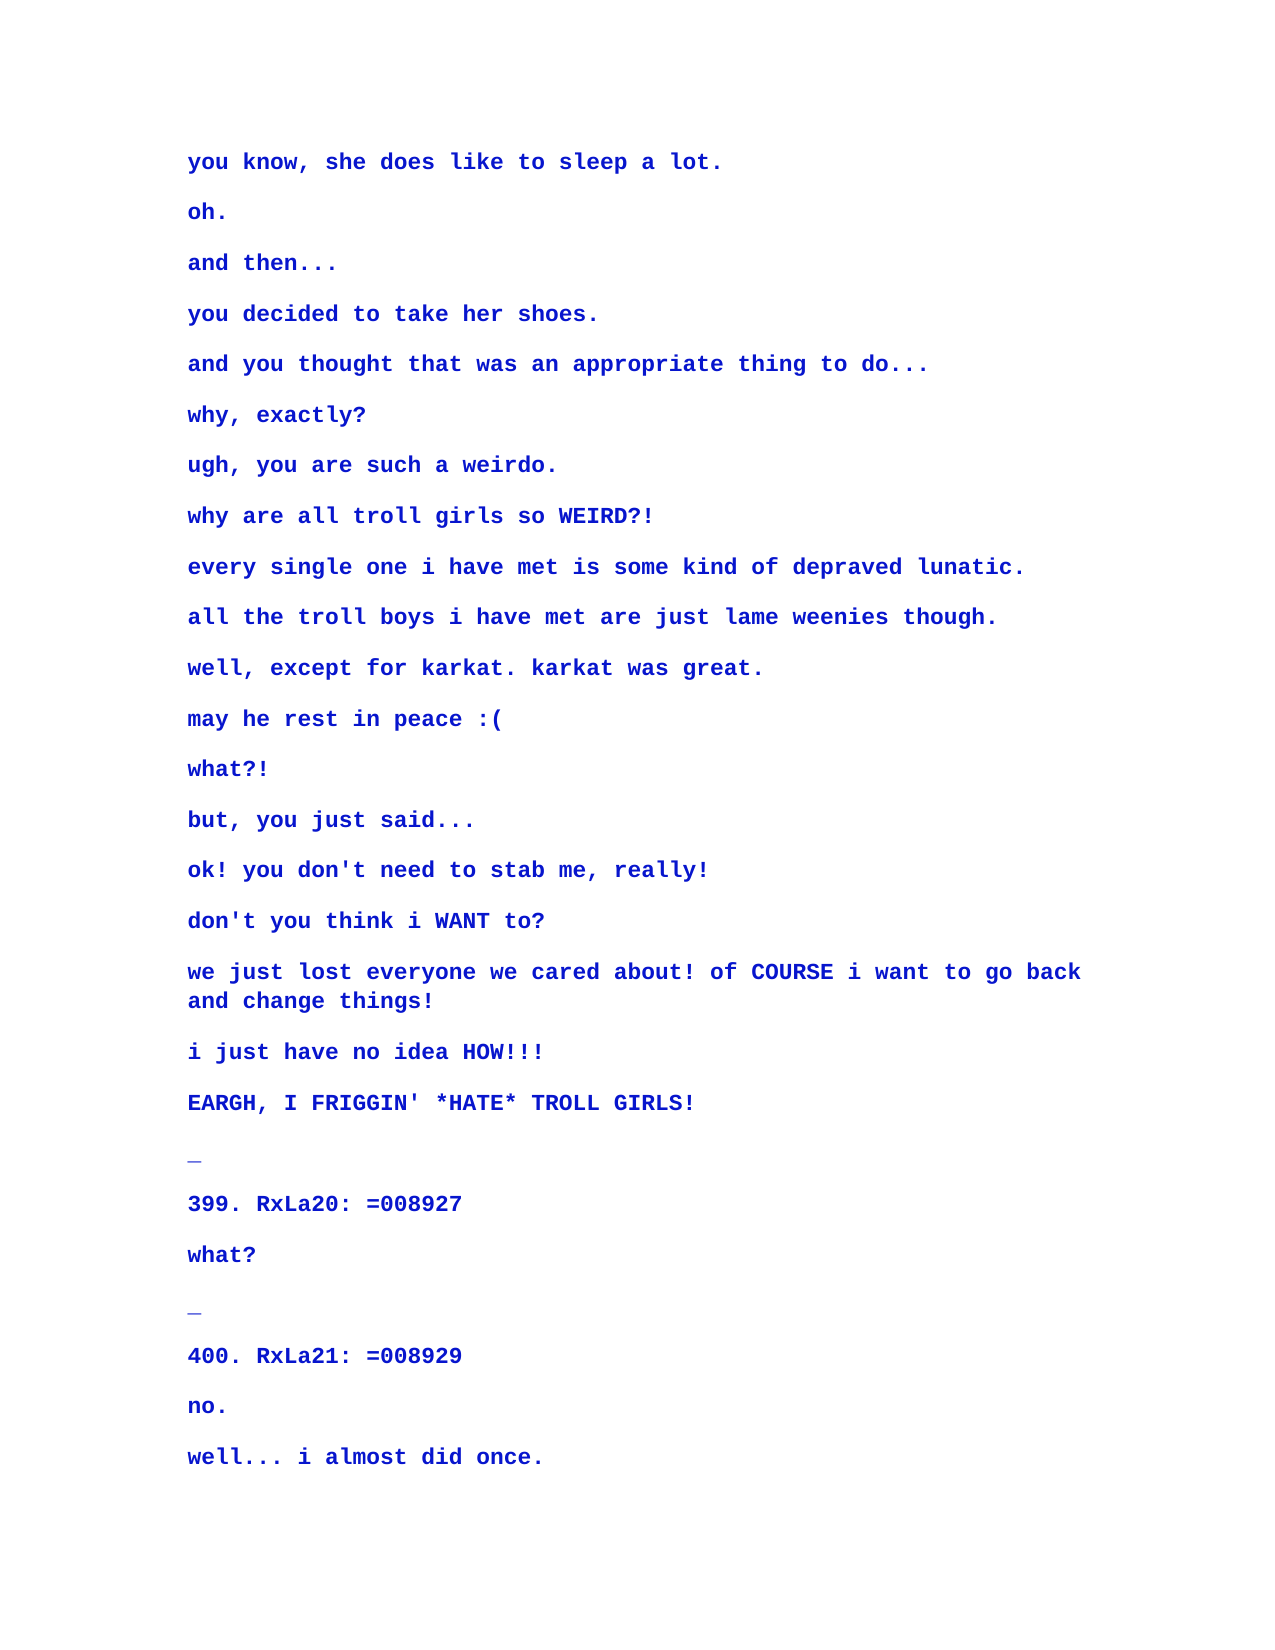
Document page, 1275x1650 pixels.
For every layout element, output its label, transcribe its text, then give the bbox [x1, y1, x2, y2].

text and you thought that was an appropriate thing to do... [187, 352, 1087, 378]
text what?! [187, 757, 1087, 783]
text you decided to take her shoes. [187, 302, 1087, 328]
text and then... [187, 251, 1087, 277]
text _ [187, 1142, 1087, 1168]
text 400. RxLa21: =008929 [187, 1344, 1087, 1370]
text ok! you don't need to stab me, really! [187, 859, 1087, 885]
text we just lost everyone we cared about! of COURSE i want to go back and change things! [187, 960, 1087, 1016]
text well, except for karkat. karkat was great. [187, 656, 1087, 682]
text you know, she does like to sleep a lot. [187, 150, 1087, 176]
text 399. RxLa20: =008927 [187, 1192, 1087, 1218]
text ugh, you are such a weirdo. [187, 454, 1087, 480]
text but, you just said... [187, 808, 1087, 834]
text what? [187, 1243, 1087, 1269]
text why, exactly? [187, 403, 1087, 429]
text EARGH, I FRIGGIN' *HATE* TROLL GIRLS! [187, 1091, 1087, 1117]
text don't you think i WANT to? [187, 909, 1087, 935]
text oh. [187, 201, 1087, 227]
text all the troll boys i have met are just lame weenies though. [187, 606, 1087, 632]
text i just have no idea HOW!!! [187, 1040, 1087, 1066]
text _ [187, 1293, 1087, 1319]
text may he rest in peace :( [187, 707, 1087, 733]
text every single one i have met is some kind of depraved lunatic. [187, 555, 1087, 581]
text why are all troll girls so WEIRD?! [187, 504, 1087, 530]
text well... i almost did once. [187, 1445, 1087, 1471]
text no. [187, 1395, 1087, 1421]
